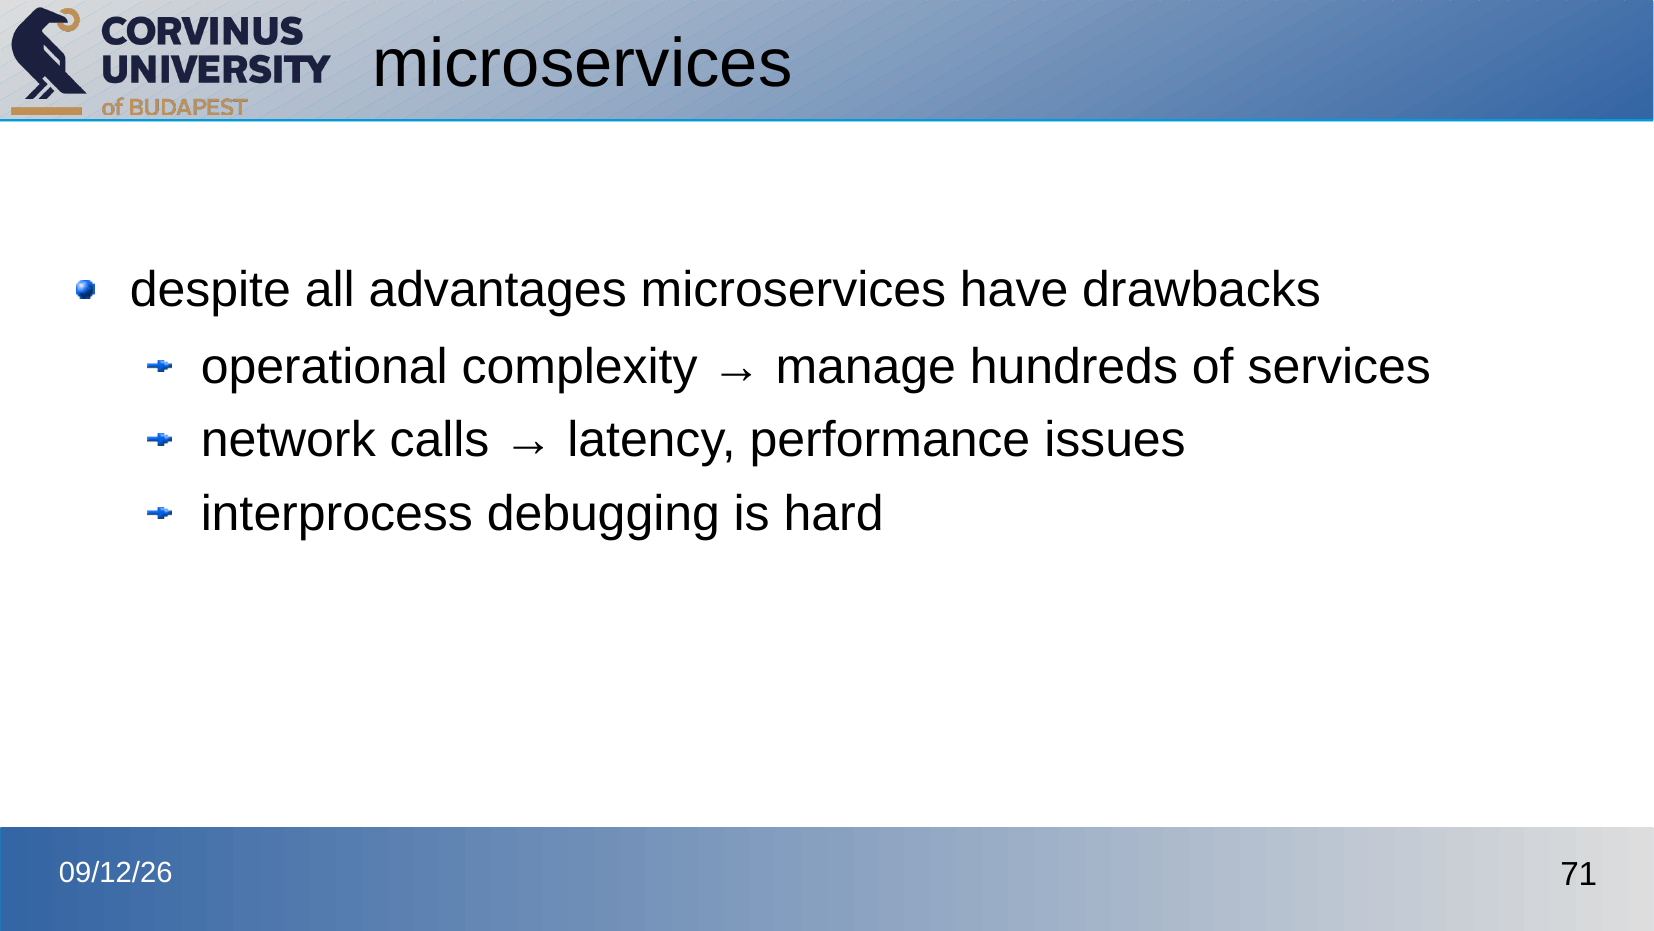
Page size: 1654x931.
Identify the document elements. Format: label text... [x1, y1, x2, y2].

picture [11, 7, 331, 115]
title microservices [372, 23, 1625, 103]
list despite all advantages microservices have drawbacks operational complexity → manage hundreds of services network calls → latency, performance issues interprocess debugging is hard [59, 177, 1595, 768]
